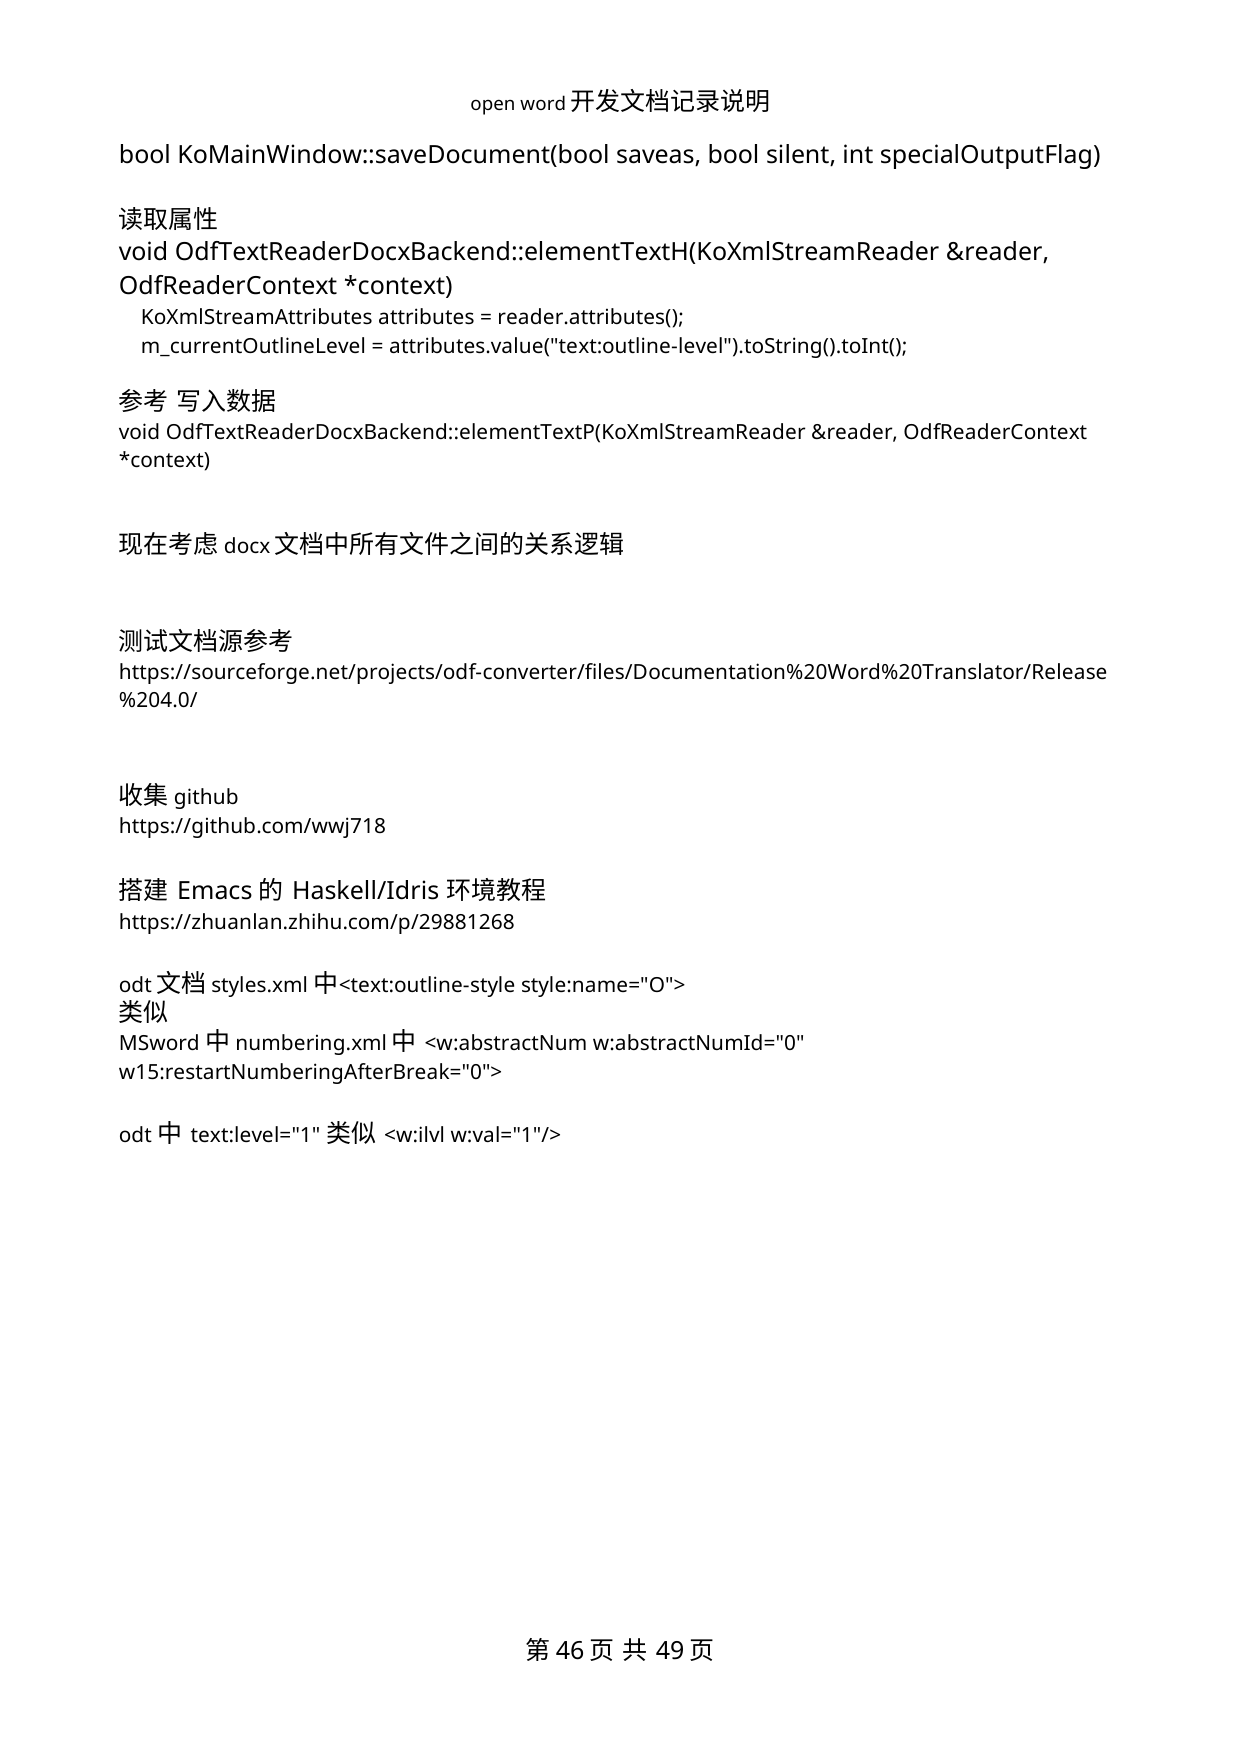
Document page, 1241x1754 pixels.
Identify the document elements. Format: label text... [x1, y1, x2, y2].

text 现在考虑docx文档中所有文件之间的关系逻辑 [119, 531, 1121, 560]
text m_currentOutlineLevel = attributes.value("text:outline-level").toString().toInt(); [119, 331, 1121, 359]
text 测试文档源参考 [119, 628, 1121, 657]
text odt 中 text:level="1" 类似 <w:ilvl w:val="1"/> [119, 1119, 1121, 1148]
text odt文档styles.xml 中<text:outline-style style:name="O"> [119, 970, 1121, 999]
text 收集github [119, 782, 1121, 811]
text 类似 [119, 999, 1121, 1028]
text void OdfTextReaderDocxBackend::elementTextP(KoXmlStreamReader &reader, OdfReaderContext *context) [119, 417, 1121, 474]
text void OdfTextReaderDocxBackend::elementTextH(KoXmlStreamReader &reader, OdfReaderContext *context) [119, 234, 1121, 302]
text https://sourceforge.net/projects/odf-converter/files/Documentation%20Word%20Translator/Release%204.0/ [119, 657, 1121, 714]
text 搭建 Emacs 的 Haskell/Idris 环境教程 [119, 873, 1121, 907]
text MSword 中numbering.xml中 <w:abstractNum w:abstractNumId="0" w15:restartNumberingAfterBreak="0"> [119, 1028, 1121, 1085]
text 读取属性 [119, 205, 1121, 234]
text KoXmlStreamAttributes attributes = reader.attributes(); [119, 302, 1121, 331]
text bool KoMainWindow::saveDocument(bool saveas, bool silent, int specialOutputFlag) [119, 137, 1121, 171]
text https://zhuanlan.zhihu.com/p/29881268 [119, 907, 1121, 936]
text https://github.com/wwj718 [119, 811, 1121, 839]
text 参考 写入数据 [119, 388, 1121, 417]
